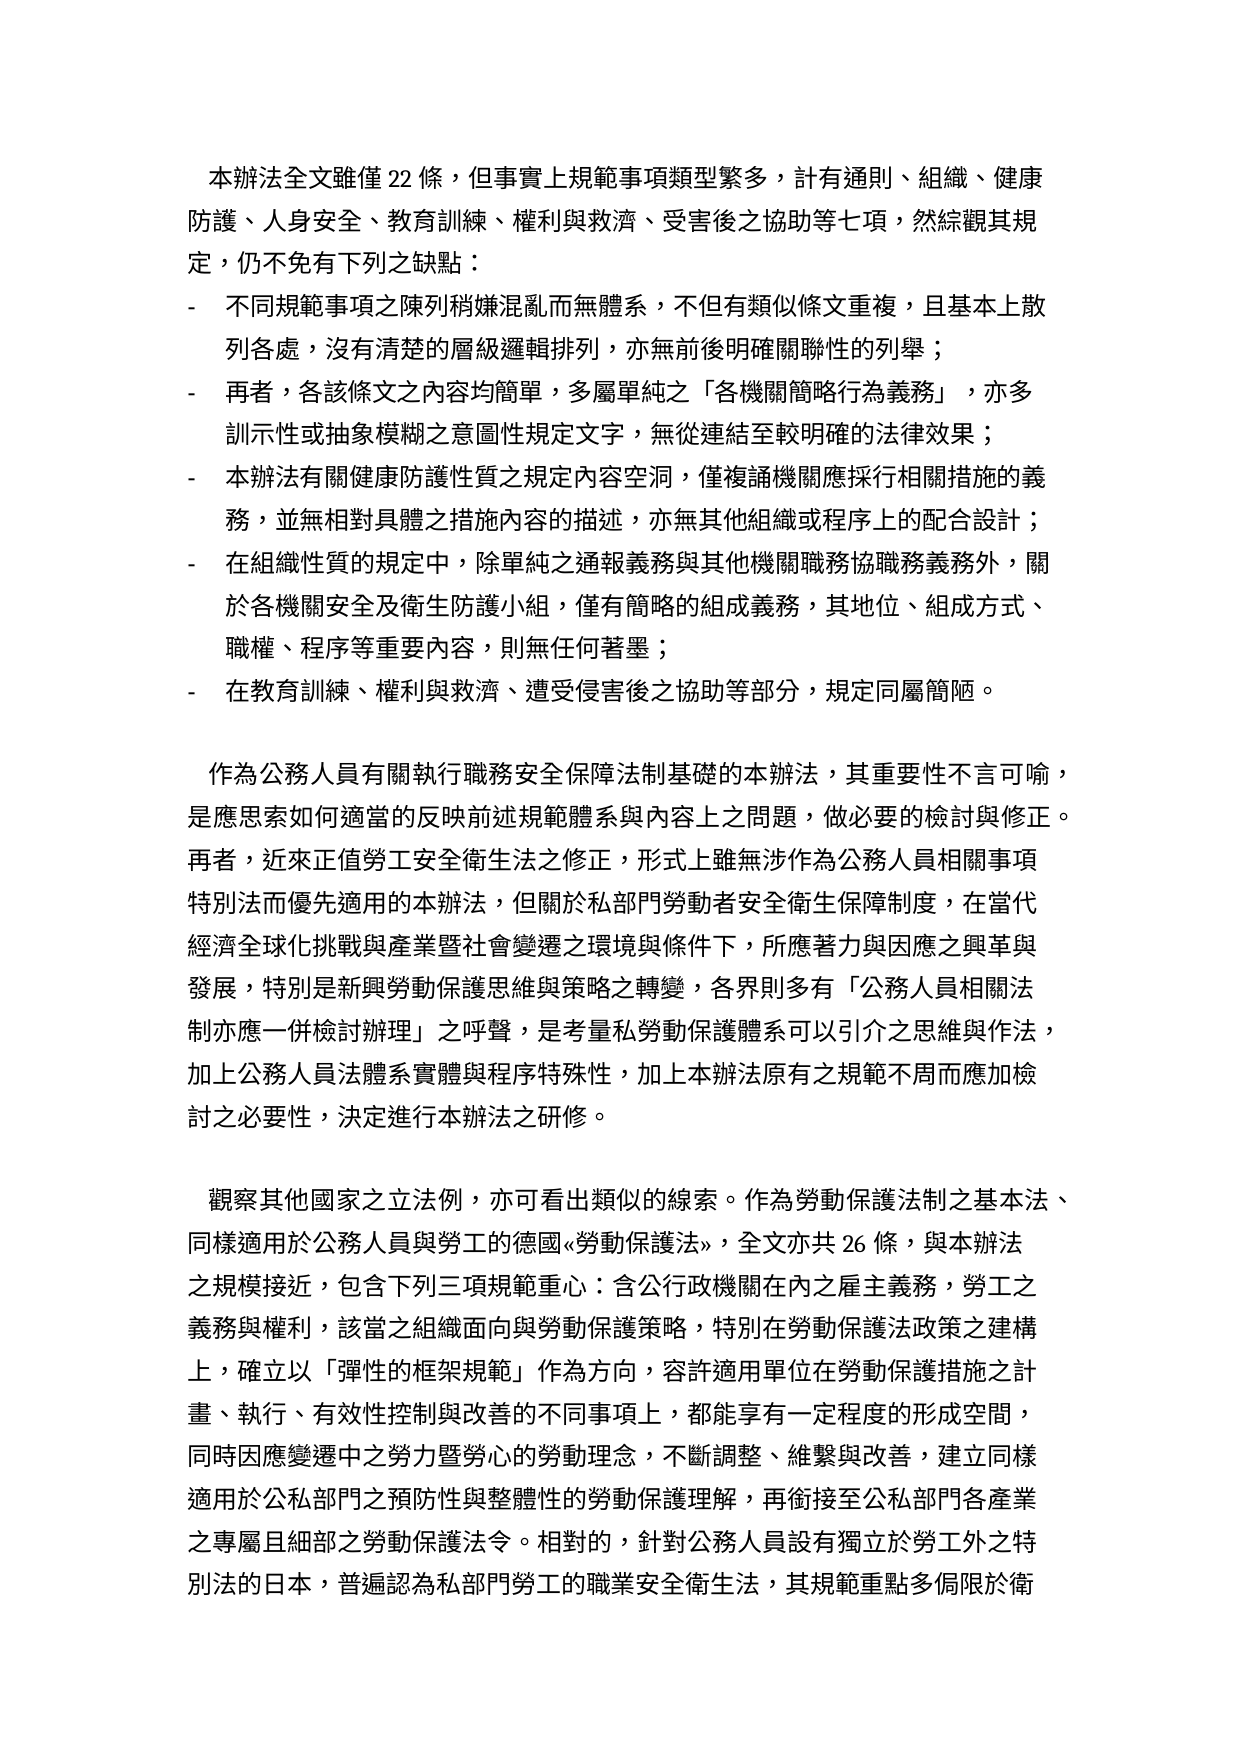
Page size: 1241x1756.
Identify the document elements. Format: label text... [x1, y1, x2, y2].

text 觀察其他國家之立法例，亦可看出類似的線索。作為勞動保護法制之基本法、同樣適用於公務人員與勞工的德國«勞動保護法»，全文亦共 26 條，與本辦法 [187, 1181, 1077, 1259]
list 在教育訓練、權利與救濟、遭受侵害後之協助等部分，規定同屬簡陋。 [187, 671, 1119, 708]
list 在組織性質的規定中，除單純之通報義務與其他機關職務協職務義務外，關於各機關安全及衛生防護小組，僅有簡略的組成義務，其地位、組成方式、職權、程序等重要內容，則無任何著墨； [187, 543, 1051, 665]
list 再者，各該條文之內容均簡單，多屬單純之「各機關簡略行為義務」，亦多訓示性或抽象模糊之意圖性規定文字，無從連結至較明確的法律效果； [187, 372, 1038, 451]
text 制亦應一併檢討辦理」之呼聲，是考量私勞動保護體系可以引介之思維與作法， 加上公務人員法體系實體與程序特殊性，加上本辦法原有之規範不周而應加檢 [187, 1012, 1077, 1091]
text 特別法而優先適用的本辦法，但關於私部門勞動者安全衛生保障制度，在當代經濟全球化挑戰與產業暨社會變遷之環境與條件下，所應著力與因應之興革與發展，特別是新興勞動保護思維與策略之轉變，各界則多有「公務人員相關法 [187, 883, 1038, 1005]
text 作為公務人員有關執行職務安全保障法制基礎的本辦法，其重要性不言可喻， 是應思索如何適當的反映前述規範體系與內容上之問題，做必要的檢討與修正。再者，近來正值勞工安全衛生法之修正，形式上雖無涉作為公務人員相關事項 [187, 755, 1077, 876]
text 本辦法全文雖僅 22 條，但事實上規範事項類型繁多，計有通則、組織、健康防護、人身安全、教育訓練、權利與救濟、受害後之協助等七項，然綜觀其規定，仍不免有下列之缺點： [187, 158, 1051, 280]
list 不同規範事項之陳列稍嫌混亂而無體系，不但有類似條文重複，且基本上散列各處，沒有清楚的層級邏輯排列，亦無前後明確關聯性的列舉； [187, 286, 1051, 365]
text 討之必要性，決定進行本辦法之研修。 [187, 1097, 1119, 1133]
text 之規模接近，包含下列三項規範重心：含公行政機關在內之雇主義務，勞工之義務與權利，該當之組織面向與勞動保護策略，特別在勞動保護法政策之建構上，確立以「彈性的框架規範」作為方向，容許適用單位在勞動保護措施之計畫、執行、有效性控制與改善的不同事項上，都能享有一定程度的形成空間， 同時因應變遷中之勞力暨勞心的勞動理念，不斷調整、維繫與改善，建立同樣適用於公私部門之預防性與整體性的勞動保護理解，再銜接至公私部門各產業之專屬且細部之勞動保護法令。相對的，針對公務人員設有獨立於勞工外之特別法的日本，普遍認為私部門勞工的職業安全衛生法，其規範重點多侷限於衛 [187, 1266, 1039, 1601]
list 本辦法有關健康防護性質之規定內容空洞，僅複誦機關應採行相關措施的義務，並無相對具體之措施內容的描述，亦無其他組織或程序上的配合設計； [187, 458, 1051, 537]
